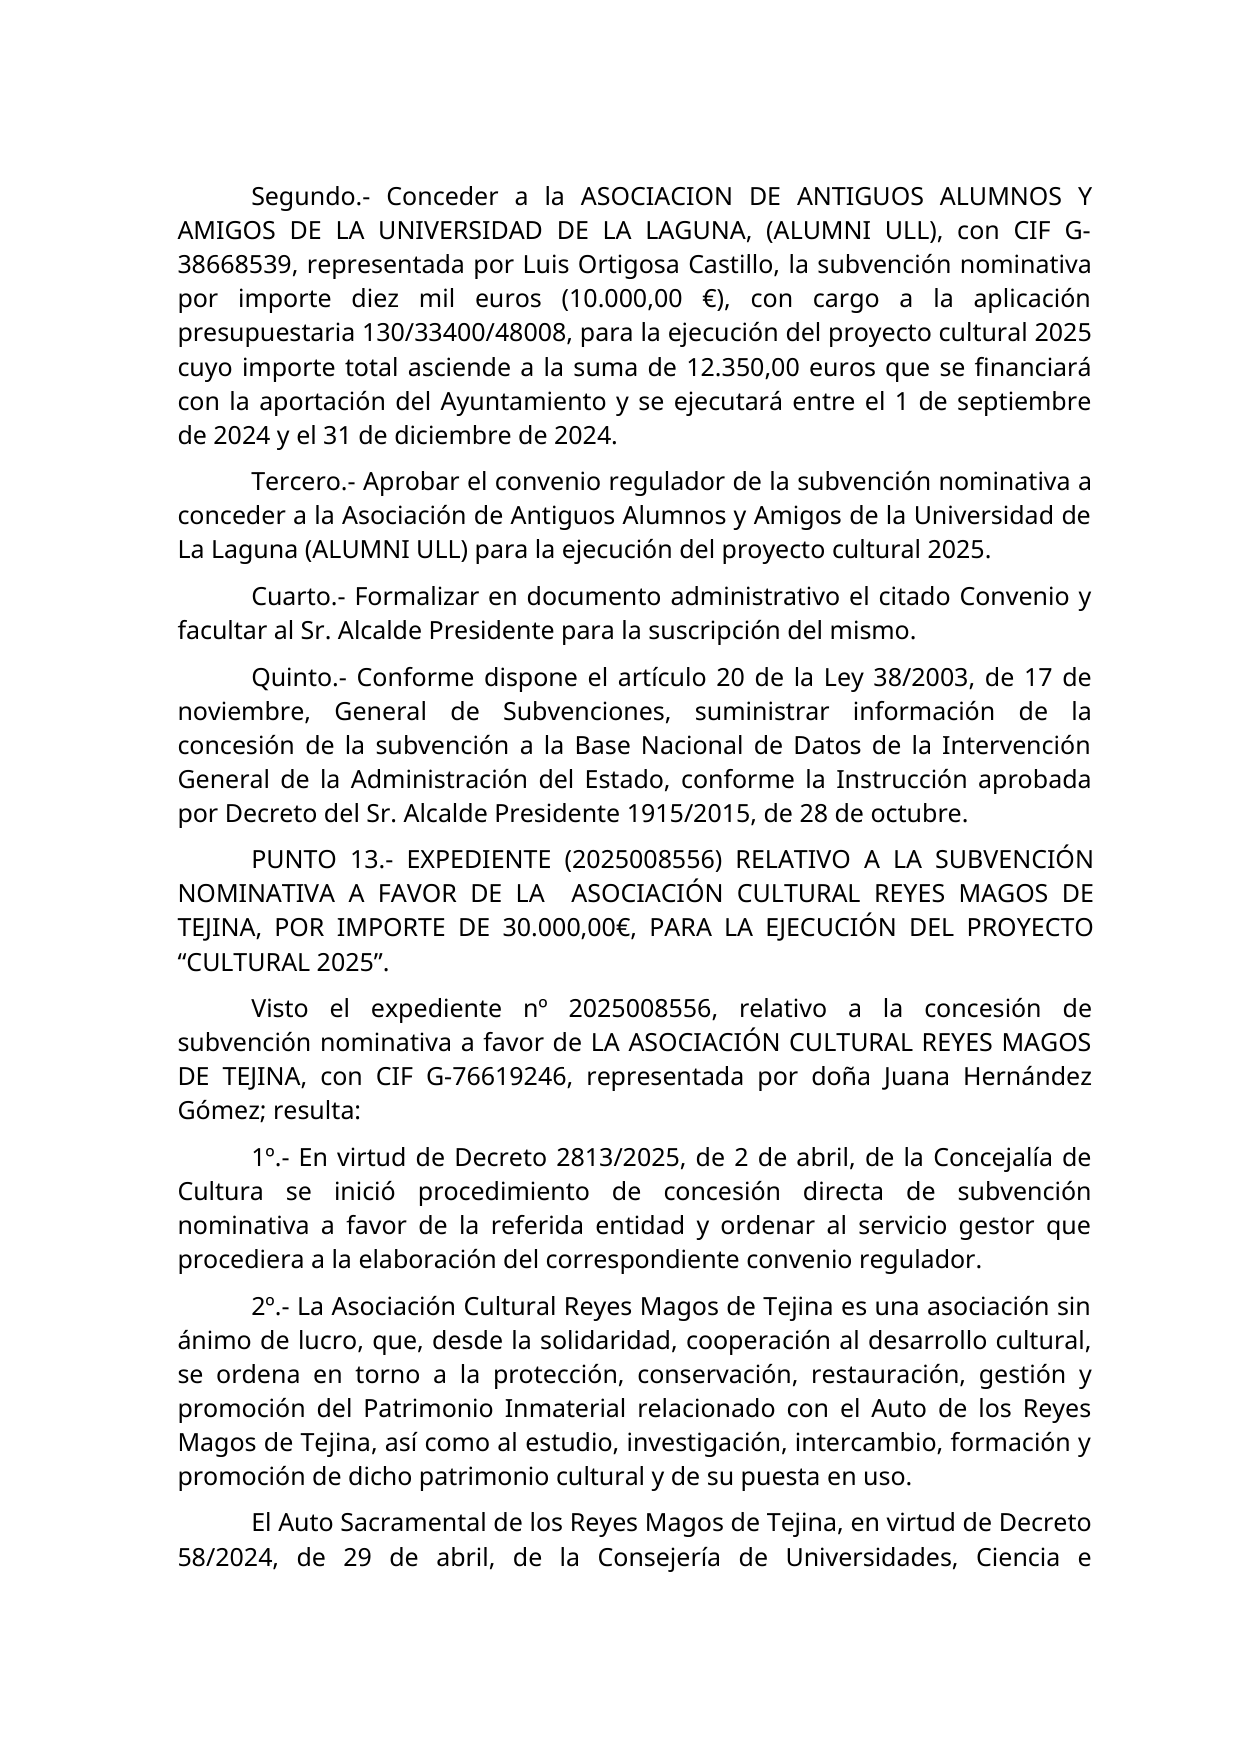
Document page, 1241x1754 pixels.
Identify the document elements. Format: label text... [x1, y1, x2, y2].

text Cuarto.- Formalizar en documento administrativo el citado Convenio y facultar al Sr. Alcalde Presidente para la suscripción del mismo. [177, 578, 1093, 647]
text Segundo.- Conceder a la ASOCIACION DE ANTIGUOS ALUMNOS Y AMIGOS DE LA UNIVERSIDAD DE LA LAGUNA, (ALUMNI ULL), con CIF G-38668539, representada por Luis Ortigosa Castillo, la subvención nominativa por importe diez mil euros (10.000,00 €), con cargo a la aplicación presupuestaria 130/33400/48008, para la ejecución del proyecto cultural 2025 cuyo importe total asciende a la suma de 12.350,00 euros que se financiará con la aportación del Ayuntamiento y se ejecutará entre el 1 de septiembre de 2024 y el 31 de diciembre de 2024. [177, 179, 1093, 451]
text 2º.- La Asociación Cultural Reyes Magos de Tejina es una asociación sin ánimo de lucro, que, desde la solidaridad, cooperación al desarrollo cultural, se ordena en torno a la protección, conservación, restauración, gestión y promoción del Patrimonio Inmaterial relacionado con el Auto de los Reyes Magos de Tejina, así como al estudio, investigación, intercambio, formación y promoción de dicho patrimonio cultural y de su puesta en uso. [177, 1288, 1093, 1493]
text El Auto Sacramental de los Reyes Magos de Tejina, en virtud de Decreto 58/2024, de 29 de abril, de la Consejería de Universidades, Ciencia e [177, 1505, 1093, 1573]
text Visto el expediente nº 2025008556, relativo a la concesión de subvención nominativa a favor de LA ASOCIACIÓN CULTURAL REYES MAGOS DE TEJINA, con CIF G-76619246, representada por doña Juana Hernández Gómez; resulta: [177, 991, 1093, 1127]
text Tercero.- Aprobar el convenio regulador de la subvención nominativa a conceder a la Asociación de Antiguos Alumnos y Amigos de la Universidad de La Laguna (ALUMNI ULL) para la ejecución del proyecto cultural 2025. [177, 464, 1093, 566]
text Quinto.- Conforme dispone el artículo 20 de la Ley 38/2003, de 17 de noviembre, General de Subvenciones, suministrar información de la concesión de la subvención a la Base Nacional de Datos de la Intervención General de la Administración del Estado, conforme la Instrucción aprobada por Decreto del Sr. Alcalde Presidente 1915/2015, de 28 de octubre. [177, 659, 1093, 829]
text 1º.- En virtud de Decreto 2813/2025, de 2 de abril, de la Concejalía de Cultura se inició procedimiento de concesión directa de subvención nominativa a favor de la referida entidad y ordenar al servicio gestor que procediera a la elaboración del correspondiente convenio regulador. [177, 1139, 1093, 1276]
text PUNTO 13.- EXPEDIENTE (2025008556) RELATIVO A LA SUBVENCIÓN NOMINATIVA A FAVOR DE LA ASOCIACIÓN CULTURAL REYES MAGOS DE TEJINA, POR IMPORTE DE 30.000,00€, PARA LA EJECUCIÓN DEL PROYECTO “CULTURAL 2025”. [177, 842, 1095, 978]
